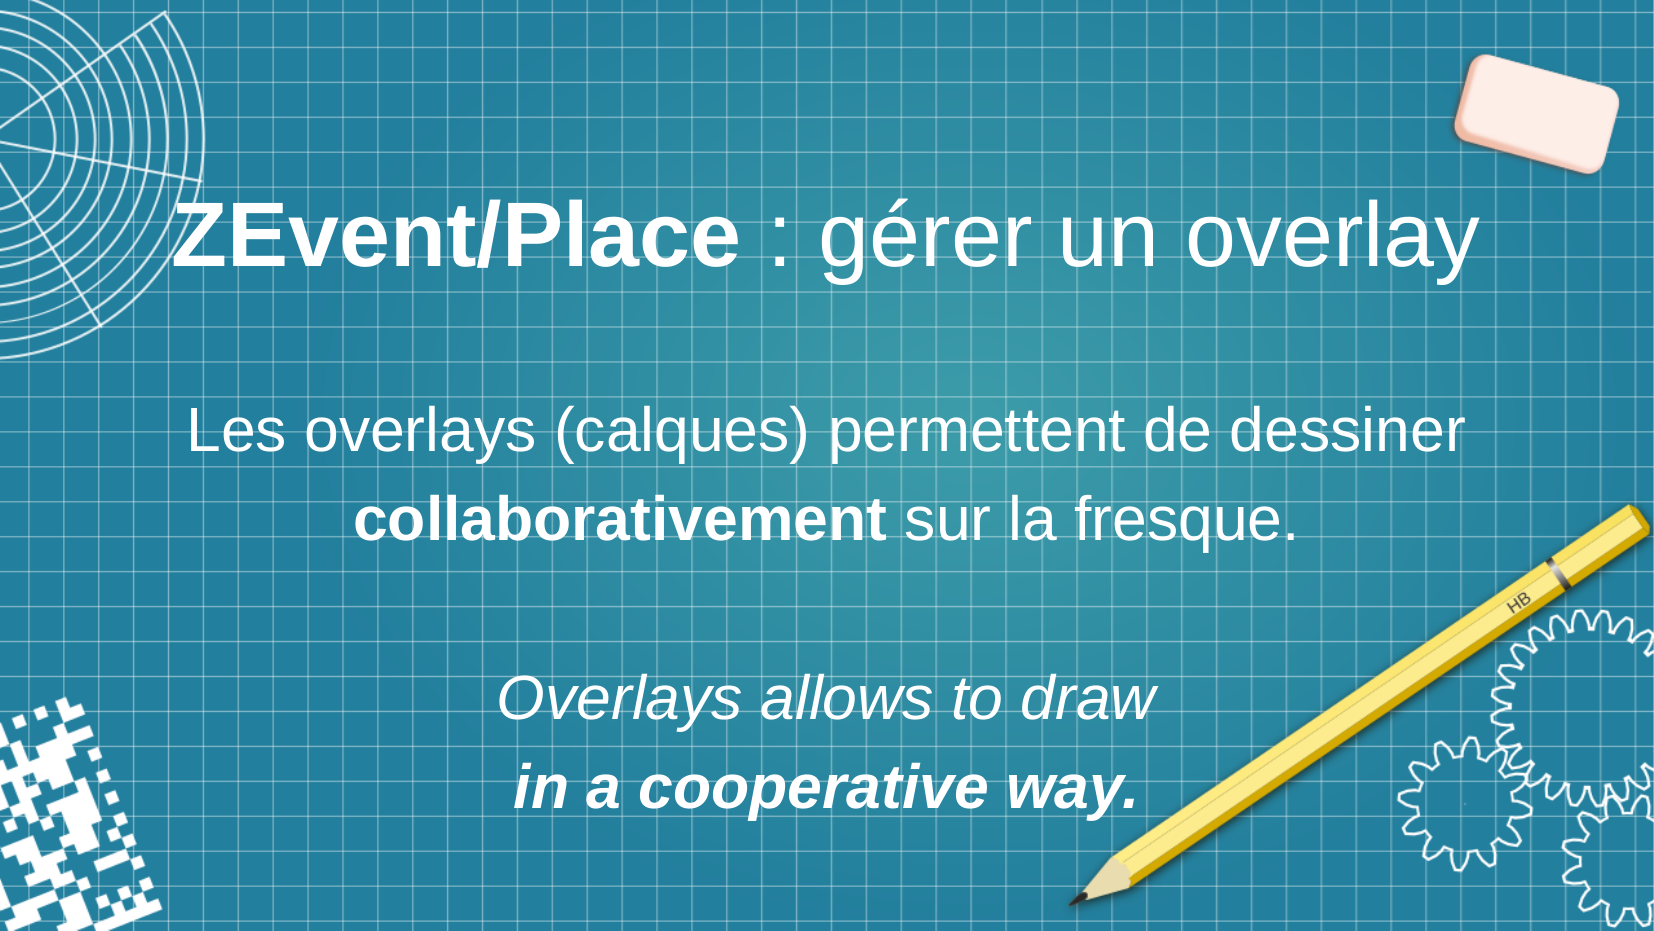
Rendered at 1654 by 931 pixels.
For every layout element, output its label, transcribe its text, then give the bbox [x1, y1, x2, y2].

subtitle Les overlays (calques) permettent de dessiner collaborativement sur la fresque. Overlays allows to draw in a cooperative way. [82, 386, 1571, 838]
title ZEvent/Place : gérer un overlay [82, 174, 1571, 286]
